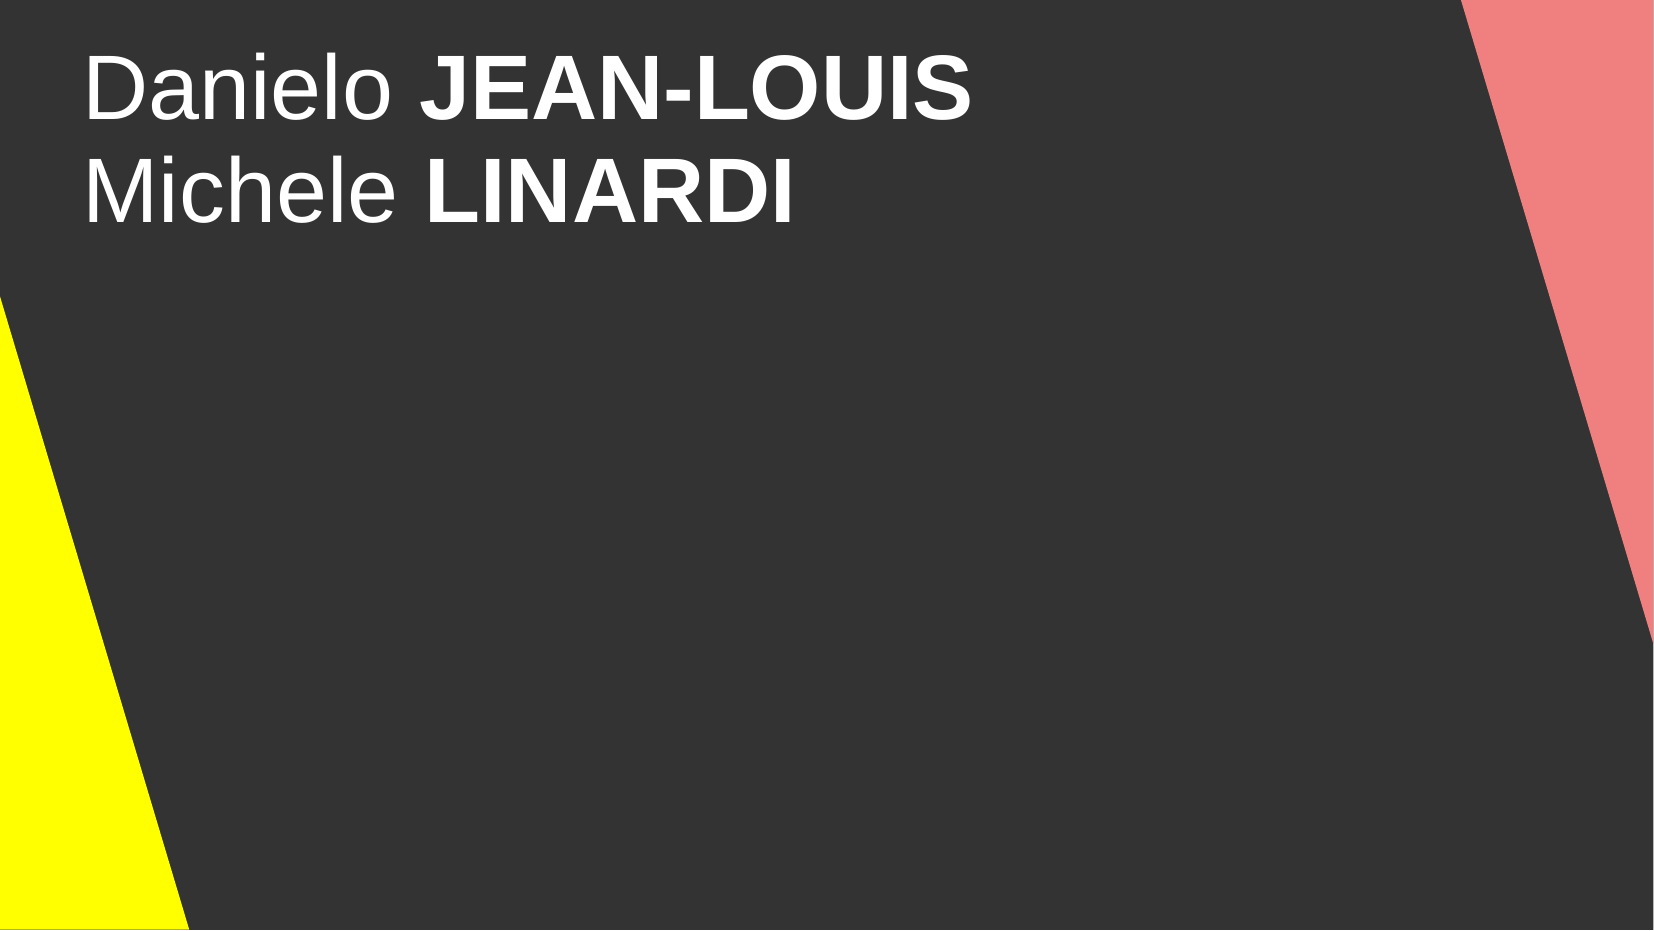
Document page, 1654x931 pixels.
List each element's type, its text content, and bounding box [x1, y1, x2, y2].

text_box [1460, 0, 1654, 647]
subtitle Danielo JEAN-LOUIS Michele LINARDI [82, 36, 1571, 758]
text_box [0, 296, 190, 930]
